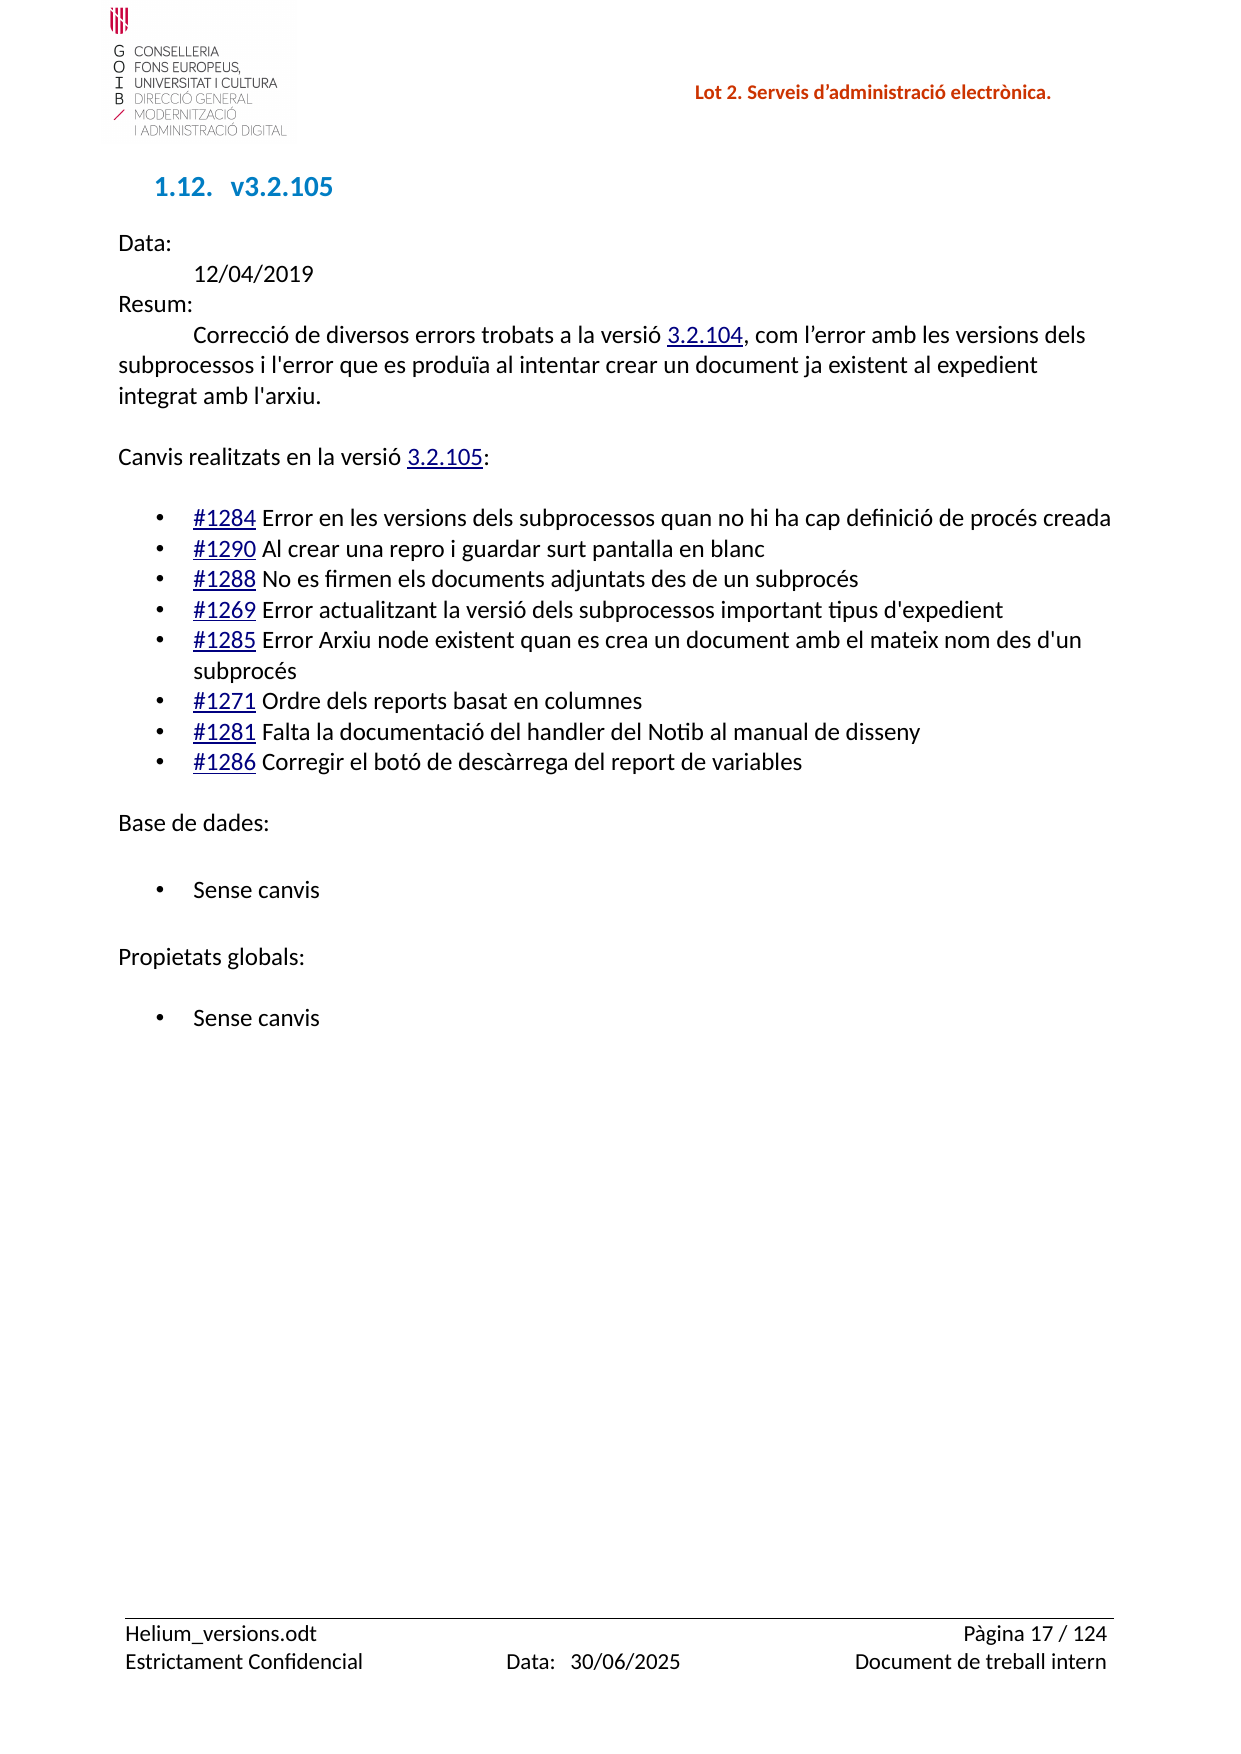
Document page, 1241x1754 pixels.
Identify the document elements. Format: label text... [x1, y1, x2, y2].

list #1286 Corregir el botó de descàrrega del report de variables [156, 746, 1122, 777]
list #1281 Falta la documentació del handler del Notib al manual de disseny [156, 716, 1122, 746]
text Base de dades: [118, 807, 1122, 838]
list Sense canvis [156, 874, 1122, 905]
list #1271 Ordre dels reports basat en columnes [156, 685, 1122, 716]
subtitle v3.2.105 [153, 168, 1122, 204]
picture [100, 0, 297, 144]
text 12/04/2019 [118, 258, 1122, 289]
list #1269 Error actualitzant la versió dels subprocessos important tipus d'expedient [156, 594, 1122, 624]
list #1284 Error en les versions dels subprocessos quan no hi ha cap definició de procés creada [156, 502, 1122, 533]
list #1288 No es firmen els documents adjuntats des de un subprocés [156, 563, 1122, 594]
text Canvis realitzats en la versió 3.2.105: [118, 441, 1122, 472]
list #1285 Error Arxiu node existent quan es crea un document amb el mateix nom des d'un subprocés [156, 624, 1122, 685]
text Resum: [118, 289, 1122, 319]
list #1290 Al crear una repro i guardar surt pantalla en blanc [156, 533, 1122, 563]
list Sense canvis [156, 1002, 1122, 1033]
text Data: [118, 228, 1122, 258]
text Correcció de diversos errors trobats a la versió 3.2.104, com l’error amb les versions dels subprocessos i l'error que es produïa al intentar crear un document ja existent al expedient integrat amb l'arxiu. [118, 319, 1122, 411]
text Propietats globals: [118, 941, 1122, 972]
